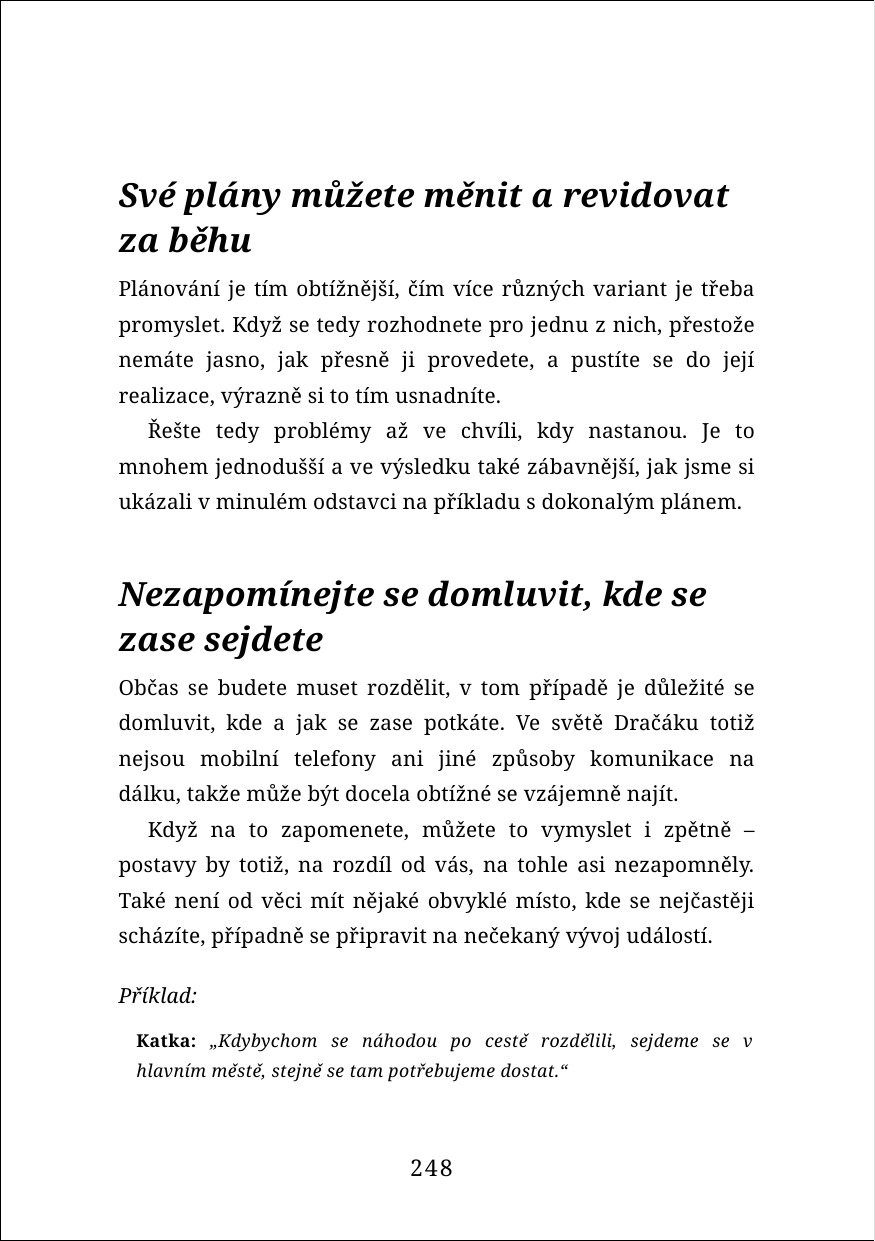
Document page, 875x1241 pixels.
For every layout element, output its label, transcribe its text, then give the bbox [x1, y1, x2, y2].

text Občas se budete muset rozdělit, v tom případě je důležité se domluvit, kde a jak se zase potkáte. Ve světě Dračáku totiž nejsou mobilní telefony ani jiné způsoby komunikace na dálku, takže může být docela obtížné se vzájemně najít. Když na to zapomenete, můžete to vymyslet i zpětně – postavy by totiž, na rozdíl od vás, na tohle asi nezapomněly. Také není od věci mít nějaké obvyklé místo, kde se nejčastěji scházíte, případně se připravit na nečekaný vývoj událostí. [118, 673, 756, 950]
subtitle Své plány můžete měnit a revidovat za běhu [118, 172, 756, 263]
text Příklad: [118, 981, 756, 1009]
text Plánování je tím obtížnější, čím více různých variant je třeba promyslet. Když se tedy rozhodnete pro jednu z nich, přestože nemáte jasno, jak přesně ji provedete, a pustíte se do její realizace, výrazně si to tím usnadníte. Řešte tedy problémy až ve chvíli, kdy nastanou. Je to mnohem jednodušší a ve výsledku také zábavnější, jak jsme si ukázali v minulém odstavci na příkladu s dokonalým plánem. [118, 274, 756, 516]
subtitle Nezapomínejte se domluvit, kde se zase sejdete [118, 570, 756, 661]
text Katka: „Kdybychom se náhodou po cestě rozdělili, sejdeme se v hlavním městě, stejně se tam potřebujeme dostat.“ [136, 1028, 756, 1082]
